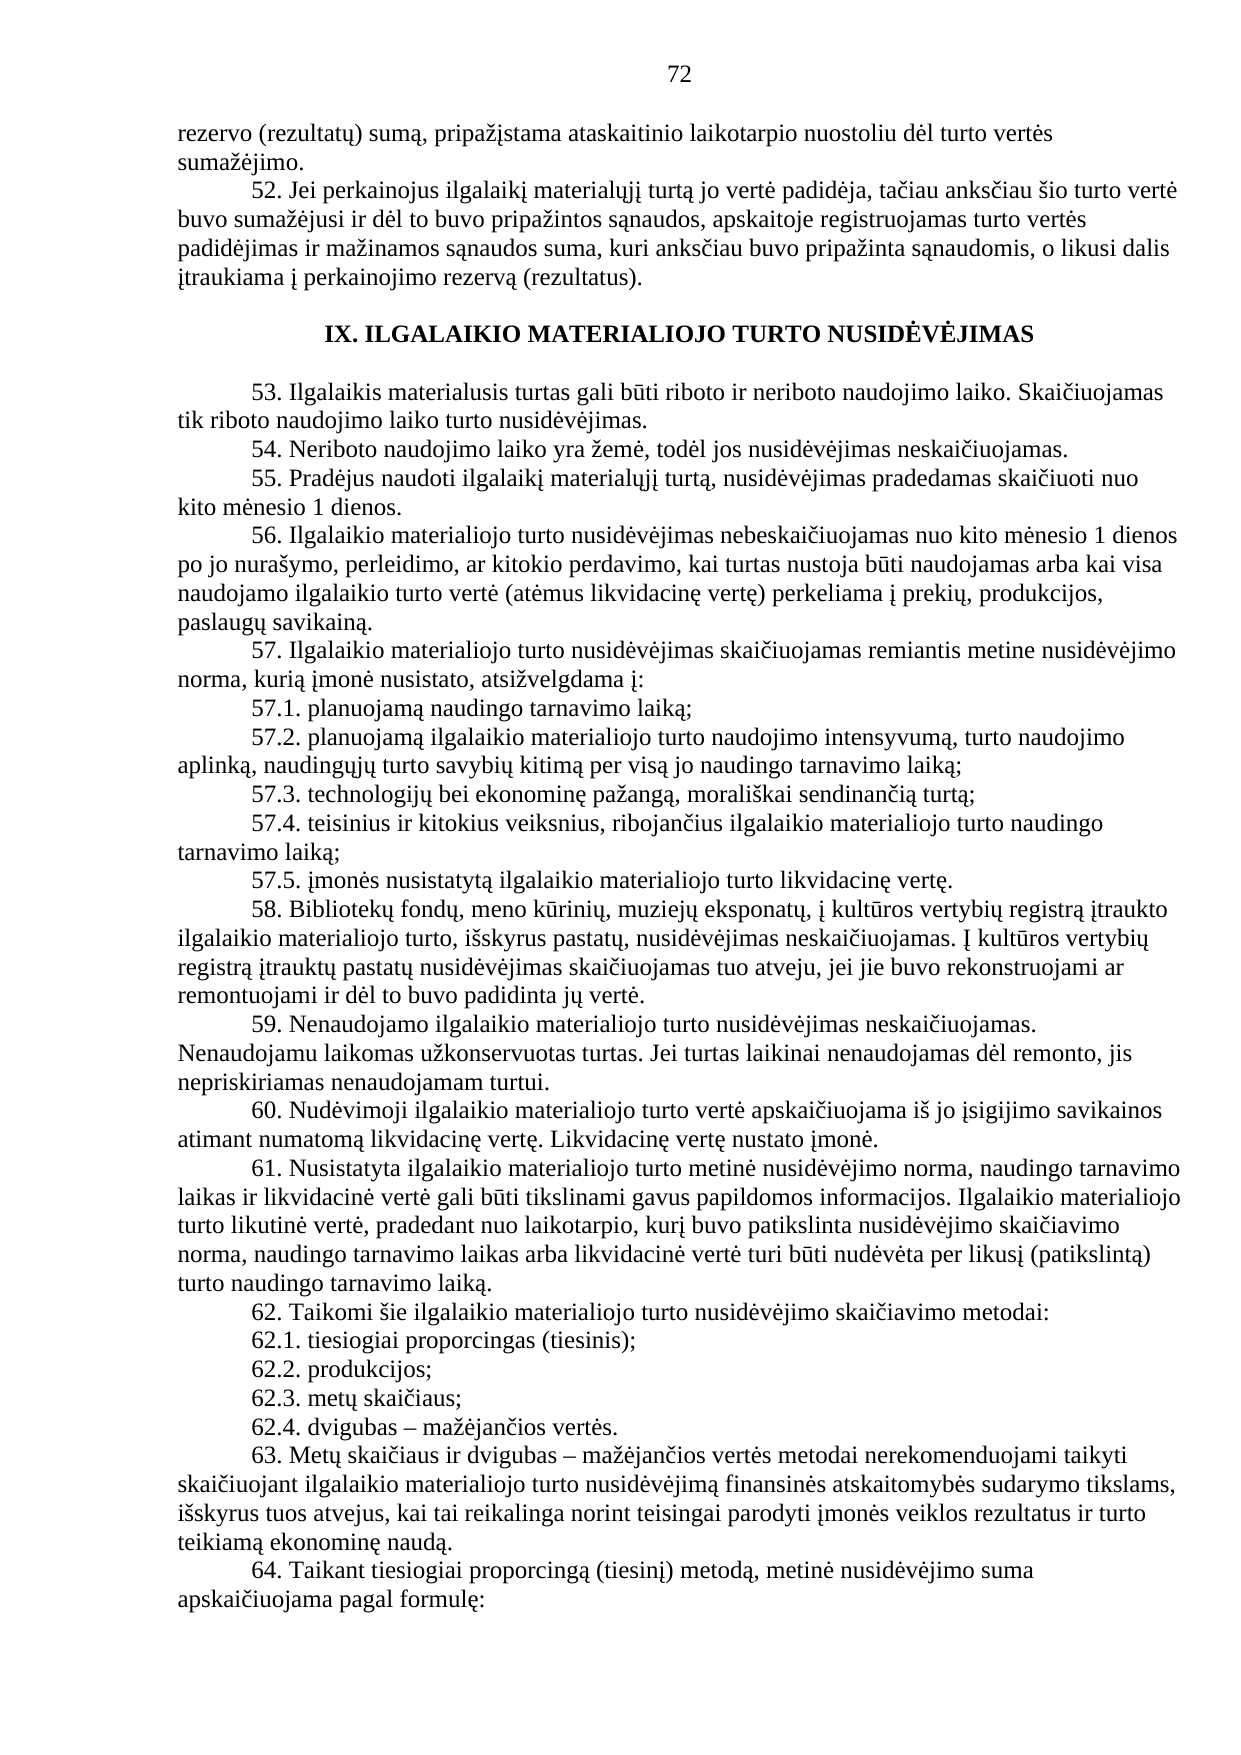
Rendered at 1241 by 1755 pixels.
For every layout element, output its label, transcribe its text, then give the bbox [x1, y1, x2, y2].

text 62.4. dvigubas – mažėjančios vertės. [177, 1412, 1181, 1441]
text 56. Ilgalaikio materialiojo turto nusidėvėjimas nebeskaičiuojamas nuo kito mėnesio 1 dienos po jo nurašymo, perleidimo, ar kitokio perdavimo, kai turtas nustoja būti naudojamas arba kai visa naudojamo ilgalaikio turto vertė (atėmus likvidacinę vertę) perkeliama į prekių, produkcijos, paslaugų savikainą. [177, 521, 1181, 636]
text 62.3. metų skaičiaus; [177, 1383, 1181, 1412]
text 52. Jei perkainojus ilgalaikį materialųjį turtą jo vertė padidėja, tačiau anksčiau šio turto vertė buvo sumažėjusi ir dėl to buvo pripažintos sąnaudos, apskaitoje registruojamas turto vertės padidėjimas ir mažinamos sąnaudos suma, kuri anksčiau buvo pripažinta sąnaudomis, o likusi dalis įtraukiama į perkainojimo rezervą (rezultatus). [177, 176, 1181, 291]
text 54. Neriboto naudojimo laiko yra žemė, todėl jos nusidėvėjimas neskaičiuojamas. [177, 434, 1181, 463]
text 57.3. technologijų bei ekonominę pažangą, morališkai sendinančią turtą; [177, 779, 1181, 808]
text 62.2. produkcijos; [177, 1354, 1181, 1383]
text 57. Ilgalaikio materialiojo turto nusidėvėjimas skaičiuojamas remiantis metine nusidėvėjimo norma, kurią įmonė nusistato, atsižvelgdama į: [177, 636, 1181, 693]
text 55. Pradėjus naudoti ilgalaikį materialųjį turtą, nusidėvėjimas pradedamas skaičiuoti nuo kito mėnesio 1 dienos. [177, 463, 1181, 521]
text 53. Ilgalaikis materialusis turtas gali būti riboto ir neriboto naudojimo laiko. Skaičiuojamas tik riboto naudojimo laiko turto nusidėvėjimas. [177, 377, 1181, 434]
text 57.5. įmonės nusistatytą ilgalaikio materialiojo turto likvidacinę vertę. [177, 866, 1181, 894]
text 59. Nenaudojamo ilgalaikio materialiojo turto nusidėvėjimas neskaičiuojamas. Nenaudojamu laikomas užkonservuotas turtas. Jei turtas laikinai nenaudojamas dėl remonto, jis nepriskiriamas nenaudojamam turtui. [177, 1009, 1181, 1096]
text 57.4. teisinius ir kitokius veiksnius, ribojančius ilgalaikio materialiojo turto naudingo tarnavimo laiką; [177, 808, 1181, 866]
text 57.1. planuojamą naudingo tarnavimo laiką; [177, 693, 1181, 722]
text 58. Bibliotekų fondų, meno kūrinių, muziejų eksponatų, į kultūros vertybių registrą įtraukto ilgalaikio materialiojo turto, išskyrus pastatų, nusidėvėjimas neskaičiuojamas. Į kultūros vertybių registrą įtrauktų pastatų nusidėvėjimas skaičiuojamas tuo atveju, jei jie buvo rekonstruojami ar remontuojami ir dėl to buvo padidinta jų vertė. [177, 894, 1181, 1009]
text IX. ILGALAIKIO MATERIALIOJO TURTO NUSIDĖVĖJIMAS [177, 319, 1181, 348]
text 62.1. tiesiogiai proporcingas (tiesinis); [177, 1326, 1181, 1354]
text 62. Taikomi šie ilgalaikio materialiojo turto nusidėvėjimo skaičiavimo metodai: [177, 1297, 1181, 1326]
text 60. Nudėvimoji ilgalaikio materialiojo turto vertė apskaičiuojama iš jo įsigijimo savikainos atimant numatomą likvidacinę vertę. Likvidacinę vertę nustato įmonė. [177, 1096, 1181, 1153]
text 57.2. planuojamą ilgalaikio materialiojo turto naudojimo intensyvumą, turto naudojimo aplinką, naudingųjų turto savybių kitimą per visą jo naudingo tarnavimo laiką; [177, 722, 1181, 779]
text 63. Metų skaičiaus ir dvigubas – mažėjančios vertės metodai nerekomenduojami taikyti skaičiuojant ilgalaikio materialiojo turto nusidėvėjimą finansinės atskaitomybės sudarymo tikslams, išskyrus tuos atvejus, kai tai reikalinga norint teisingai parodyti įmonės veiklos rezultatus ir turto teikiamą ekonominę naudą. [177, 1441, 1181, 1556]
text 64. Taikant tiesiogiai proporcingą (tiesinį) metodą, metinė nusidėvėjimo suma apskaičiuojama pagal formulę: [177, 1556, 1181, 1613]
text 61. Nusistatyta ilgalaikio materialiojo turto metinė nusidėvėjimo norma, naudingo tarnavimo laikas ir likvidacinė vertė gali būti tikslinami gavus papildomos informacijos. Ilgalaikio materialiojo turto likutinė vertė, pradedant nuo laikotarpio, kurį buvo patikslinta nusidėvėjimo skaičiavimo norma, naudingo tarnavimo laikas arba likvidacinė vertė turi būti nudėvėta per likusį (patikslintą) turto naudingo tarnavimo laiką. [177, 1153, 1181, 1297]
text rezervo (rezultatų) sumą, pripažįstama ataskaitinio laikotarpio nuostoliu dėl turto vertės sumažėjimo. [177, 118, 1181, 176]
